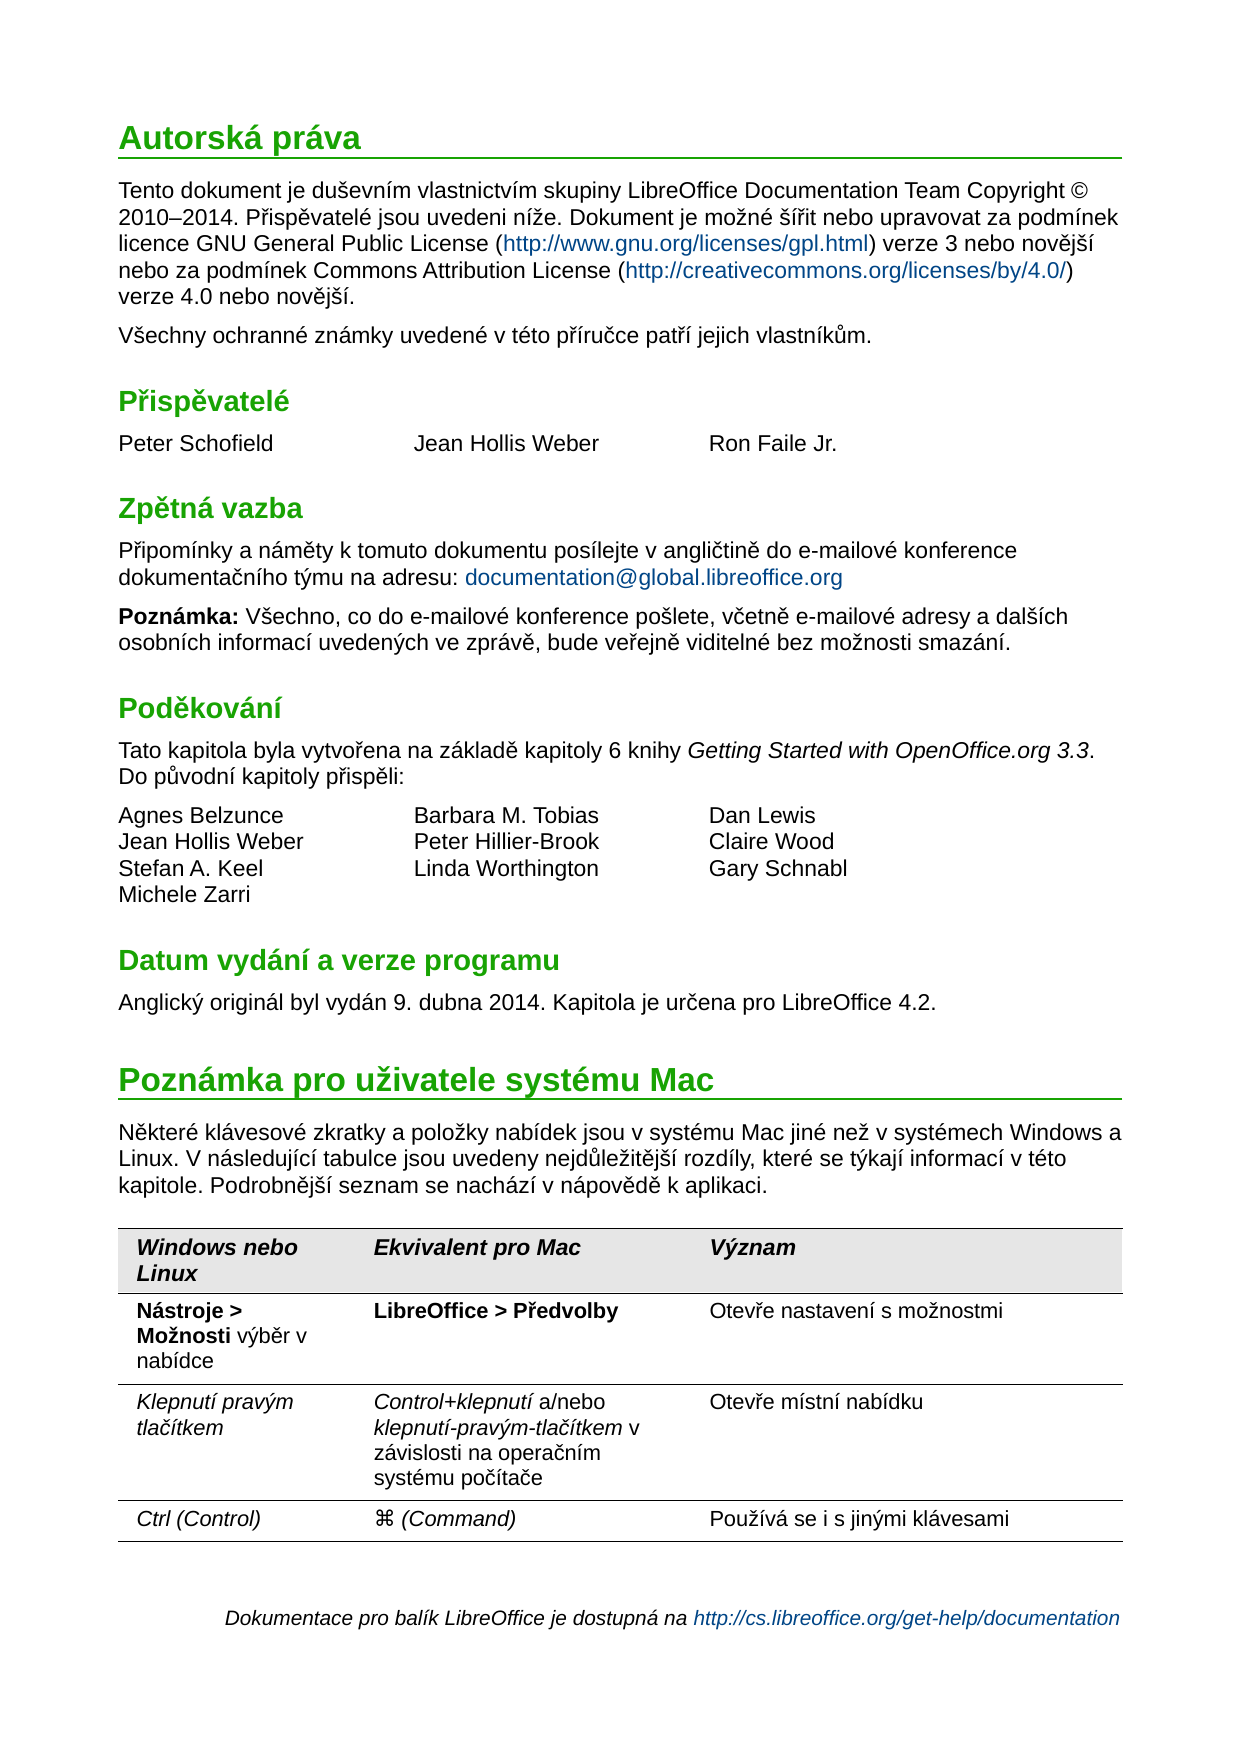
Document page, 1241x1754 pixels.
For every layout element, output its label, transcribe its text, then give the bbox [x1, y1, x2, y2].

text Tento dokument je duševním vlastnictvím skupiny LibreOffice Documentation Team Copyright © 2010–2014. Přispěvatelé jsou uvedeni níže. Dokument je možné šířit nebo upravovat za podmínek licence GNU General Public License (http://www.gnu.org/licenses/gpl.html) verze 3 nebo novější nebo za podmínek Commons Attribution License (http://creativecommons.org/licenses/by/4.0/) verze 4.0 nebo novější. [118, 177, 1122, 309]
table_cell Používá se i s jinými klávesami [691, 1501, 1122, 1541]
table_cell Otevře místní nabídku [691, 1385, 1122, 1500]
table_cell ⌘ (Command) [355, 1501, 691, 1541]
table_cell Otevře nastavení s možnostmi [691, 1294, 1122, 1383]
text Anglický originál byl vydán 9. dubna 2014. Kapitola je určena pro LibreOffice 4.2. [118, 989, 1122, 1015]
table_header Ekvivalent pro Mac [355, 1229, 691, 1292]
text Agnes Belzunce Barbara M. Tobias Dan Lewis Jean Hollis Weber Peter Hillier-Brook Claire Wood Stefan A. Keel Linda Worthington Gary Schnabl Michele Zarri [118, 802, 1122, 907]
text Všechny ochranné známky uvedené v této příručce patří jejich vlastníkům. [118, 322, 1122, 348]
text Poznámka: Všechno, co do e-mailové konference pošlete, včetně e-mailové adresy a dalších osobních informací uvedených ve zprávě, bude veřejně viditelné bez možnosti smazání. [118, 603, 1122, 655]
table_cell Klepnutí pravým tlačítkem [118, 1385, 355, 1500]
subtitle Poděkování [118, 691, 1122, 724]
subtitle Zpětná vazba [118, 491, 1122, 525]
table_header Význam [691, 1229, 1122, 1292]
table_cell Ctrl (Control) [118, 1501, 355, 1541]
subtitle Poznámka pro uživatele systému Mac [118, 1059, 1122, 1098]
text Připomínky a náměty k tomuto dokumentu posílejte v angličtině do e-mailové konference dokumentačního týmu na adresu: documentation@global.libreoffice.org [118, 537, 1122, 590]
text Peter Schofield Jean Hollis Weber Ron Faile Jr. [118, 429, 1122, 456]
table_cell Nástroje > Možnosti výběr v nabídce [118, 1294, 355, 1383]
subtitle Autorská práva [118, 118, 1122, 157]
text Tato kapitola byla vytvořena na základě kapitoly 6 knihy Getting Started with OpenOffice.org 3.3. Do původní kapitoly přispěli: [118, 737, 1122, 789]
subtitle Přispěvatelé [118, 384, 1122, 417]
table_cell Control+klepnutí a/nebo klepnutí-pravým-tlačítkem v závislosti na operačním systému počítače [355, 1385, 691, 1500]
text Některé klávesové zkratky a položky nabídek jsou v systému Mac jiné než v systémech Windows a Linux. V následující tabulce jsou uvedeny nejdůležitější rozdíly, které se týkají informací v této kapitole. Podrobnější seznam se nachází v nápovědě k aplikaci. [118, 1119, 1122, 1198]
subtitle Datum vydání a verze programu [118, 943, 1122, 976]
table_header Windows nebo Linux [118, 1229, 355, 1292]
table_cell LibreOffice > Předvolby [355, 1294, 691, 1383]
